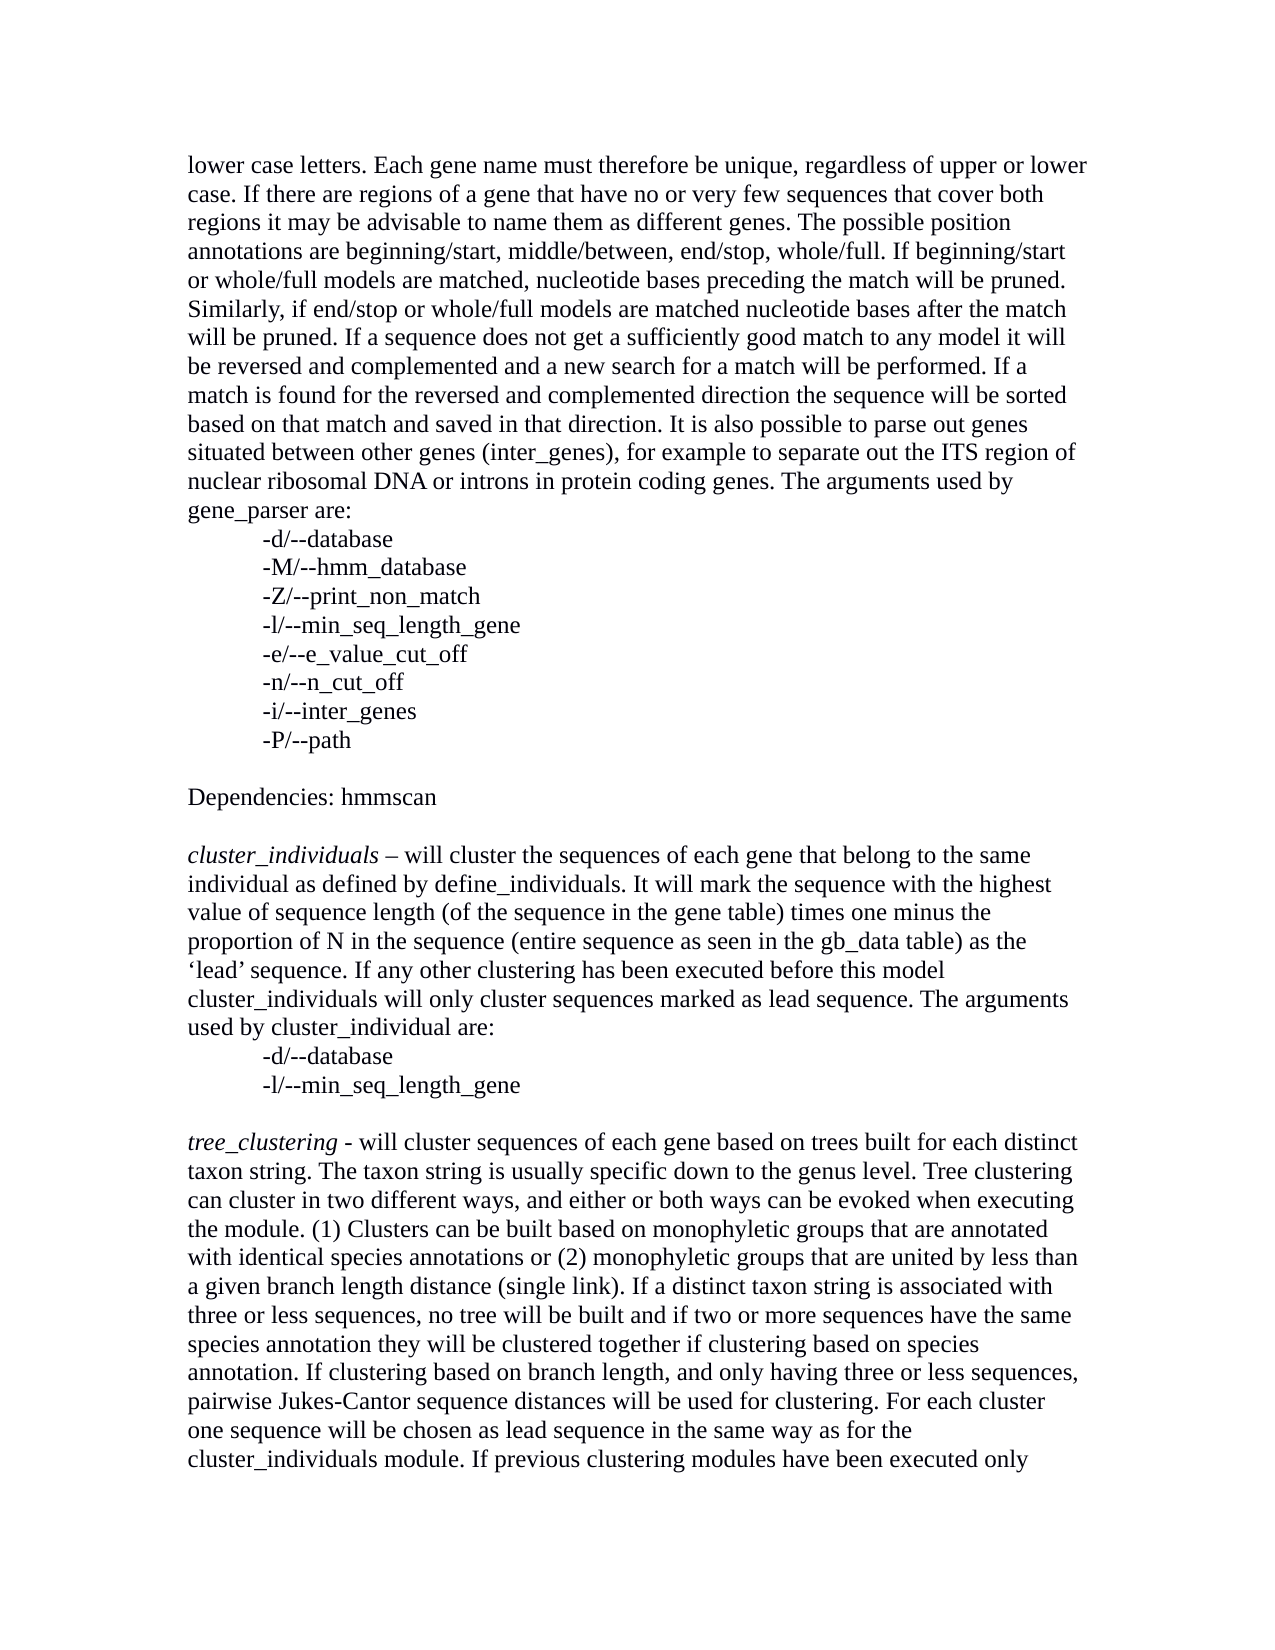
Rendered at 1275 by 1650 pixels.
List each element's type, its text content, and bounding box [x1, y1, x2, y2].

text -l/--min_seq_length_gene [187, 1070, 1087, 1099]
text lower case letters. Each gene name must therefore be unique, regardless of upper or lower case. If there are regions of a gene that have no or very few sequences that cover both regions it may be advisable to name them as different genes. The possible position annotations are beginning/start, middle/between, end/stop, whole/full. If beginning/start or whole/full models are matched, nucleotide bases preceding the match will be pruned. Similarly, if end/stop or whole/full models are matched nucleotide bases after the match will be pruned. If a sequence does not get a sufficiently good match to any model it will be reversed and complemented and a new search for a match will be performed. If a match is found for the reversed and complemented direction the sequence will be sorted based on that match and saved in that direction. It is also possible to parse out genes situated between other genes (inter_genes), for example to separate out the ITS region of nuclear ribosomal DNA or introns in protein coding genes. The arguments used by gene_parser are: [187, 150, 1087, 524]
text -d/--database [187, 524, 1087, 552]
text -i/--inter_genes [187, 696, 1087, 725]
text -d/--database [187, 1041, 1087, 1070]
text Dependencies: hmmscan [187, 782, 1087, 811]
text -e/--e_value_cut_off [187, 639, 1087, 667]
text tree_clustering - will cluster sequences of each gene based on trees built for each distinct taxon string. The taxon string is usually specific down to the genus level. Tree clustering can cluster in two different ways, and either or both ways can be evoked when executing the module. (1) Clusters can be built based on monophyletic groups that are annotated with identical species annotations or (2) monophyletic groups that are united by less than a given branch length distance (single link). If a distinct taxon string is associated with three or less sequences, no tree will be built and if two or more sequences have the same species annotation they will be clustered together if clustering based on species annotation. If clustering based on branch length, and only having three or less sequences, pairwise Jukes-Cantor sequence distances will be used for clustering. For each cluster one sequence will be chosen as lead sequence in the same way as for the cluster_individuals module. If previous clustering modules have been executed only [187, 1127, 1087, 1472]
text cluster_individuals – will cluster the sequences of each gene that belong to the same individual as defined by define_individuals. It will mark the sequence with the highest value of sequence length (of the sequence in the gene table) times one minus the proportion of N in the sequence (entire sequence as seen in the gb_data table) as the ‘lead’ sequence. If any other clustering has been executed before this model cluster_individuals will only cluster sequences marked as lead sequence. The arguments used by cluster_individual are: [187, 840, 1087, 1041]
text -n/--n_cut_off [187, 667, 1087, 696]
text -Z/--print_non_match [187, 581, 1087, 610]
text -l/--min_seq_length_gene [187, 610, 1087, 639]
text -P/--path [187, 725, 1087, 754]
text -M/--hmm_database [187, 552, 1087, 581]
